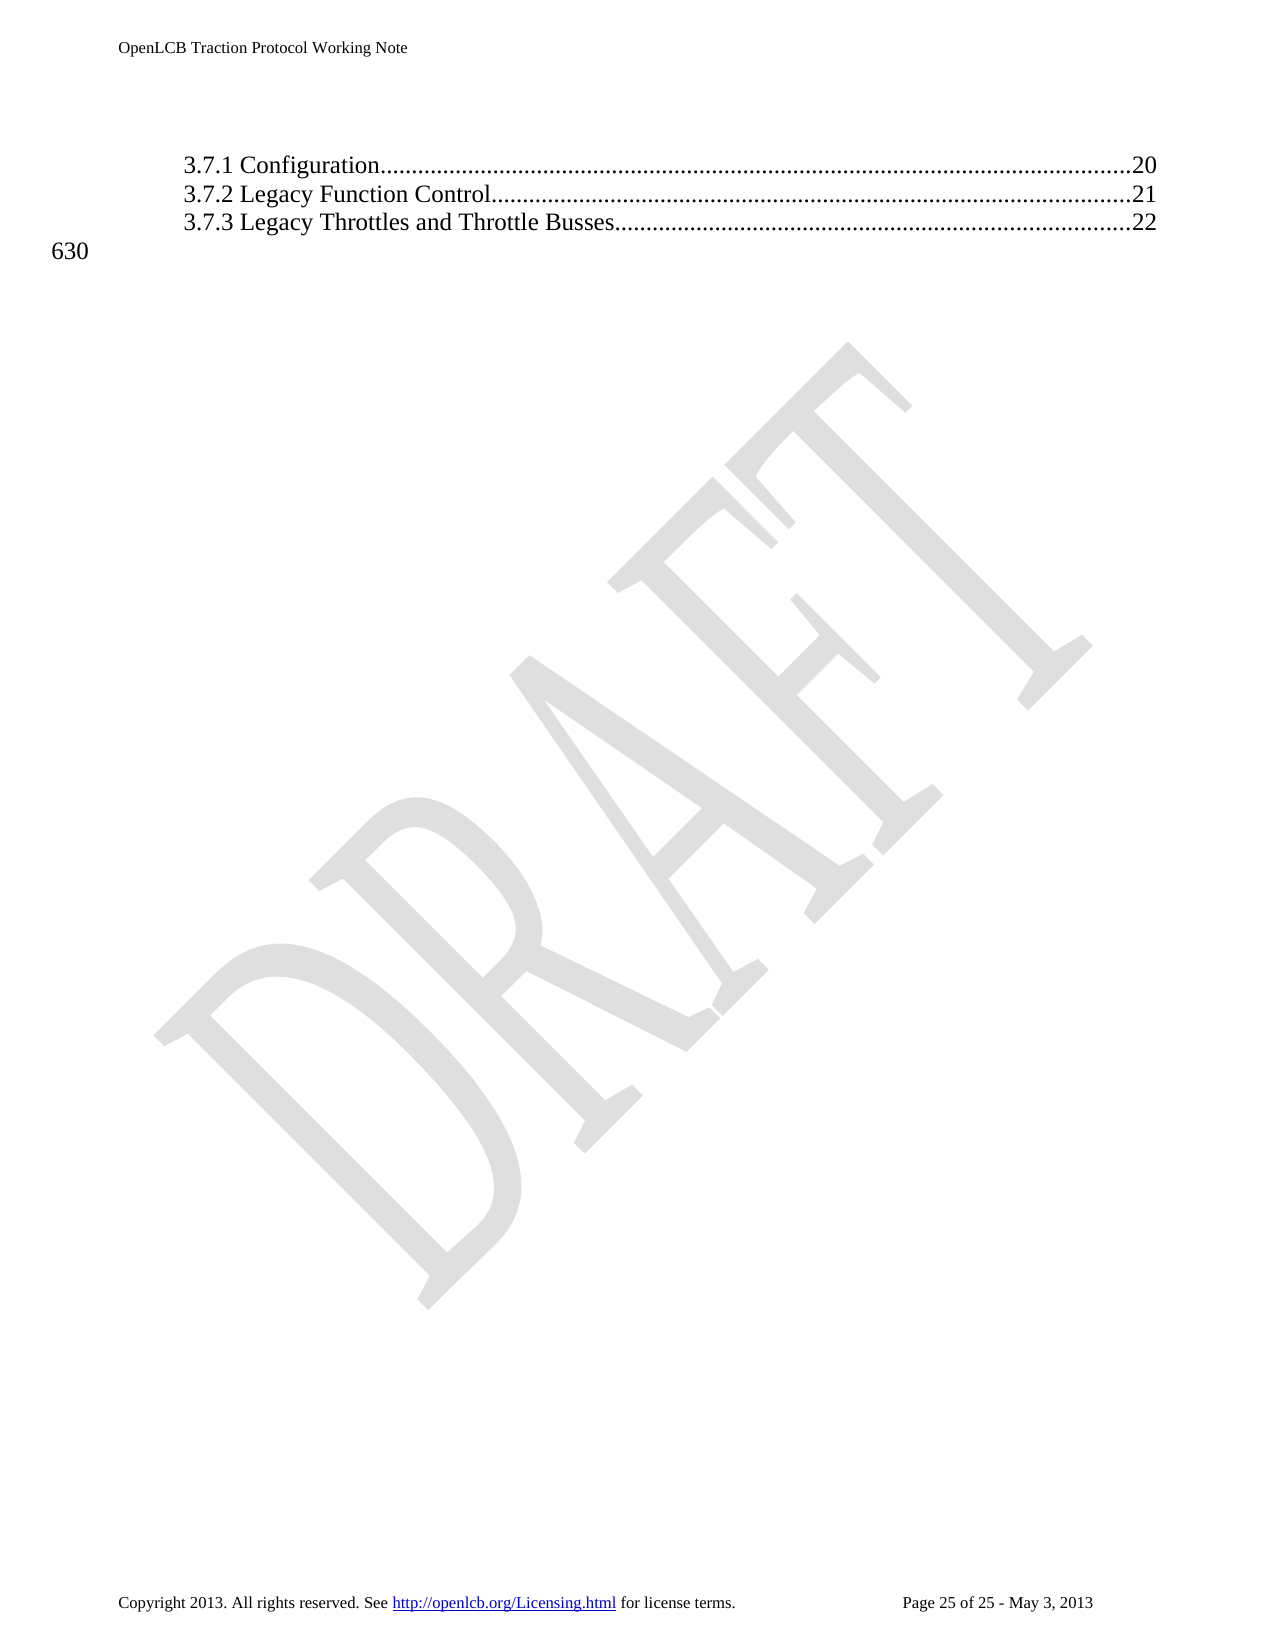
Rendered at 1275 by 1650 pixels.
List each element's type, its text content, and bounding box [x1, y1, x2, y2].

text 3.7.3 Legacy Throttles and Throttle Busses 22 [177, 207, 1157, 236]
text 3.7.2 Legacy Function Control 21 [177, 179, 1157, 207]
text 3.7.1 Configuration 20 [177, 150, 1157, 179]
